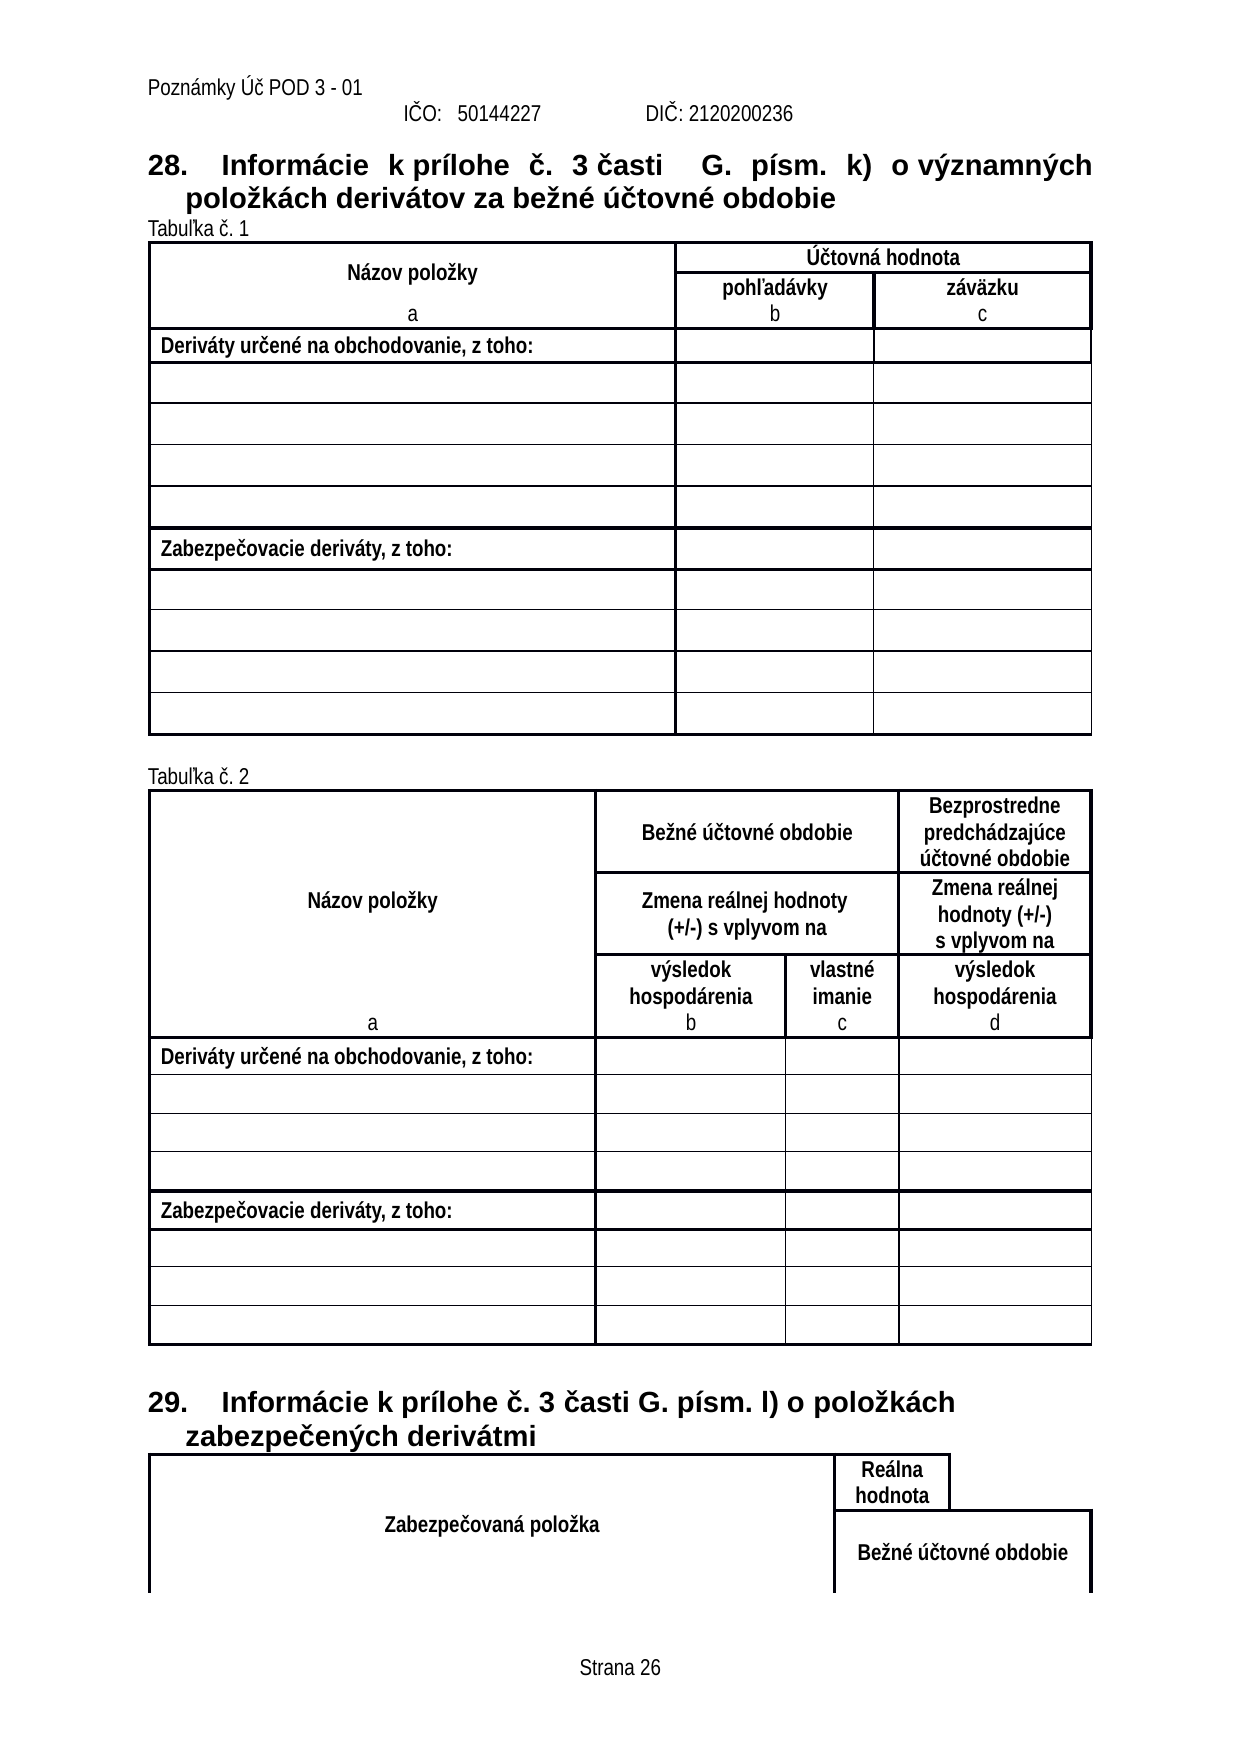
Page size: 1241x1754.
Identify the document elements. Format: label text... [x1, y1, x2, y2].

table_cell a [151, 300, 674, 327]
table_cell [786, 1231, 898, 1266]
table_cell Zmena reálnej hodnoty (+/-) s vplyvom na [597, 874, 897, 953]
table_cell [151, 652, 674, 692]
table_cell [597, 1306, 785, 1343]
table_cell [677, 530, 873, 568]
table_cell c [876, 300, 1089, 327]
table_cell b [677, 300, 872, 327]
table_cell c [787, 1009, 897, 1036]
table_cell [151, 1231, 594, 1266]
table_cell Zmena reálnej hodnoty (+/-) s vplyvom na [900, 874, 1089, 953]
table_cell [151, 610, 674, 650]
table_cell [151, 404, 674, 444]
table_cell výsledok hospodárenia [597, 956, 784, 1009]
table_header Bežné účtovné obdobie [597, 792, 897, 871]
table_cell Bežné účtovné obdobie [836, 1512, 1089, 1593]
table_cell výsledok hospodárenia [900, 956, 1089, 1009]
table_cell [900, 1231, 1091, 1266]
table_cell a [151, 1009, 594, 1036]
table_cell [597, 1075, 785, 1112]
table_cell b [597, 1009, 784, 1036]
table_cell Deriváty určené na obchodovanie, z toho: [151, 1039, 594, 1074]
table_cell [677, 693, 873, 733]
table_cell [786, 1039, 898, 1074]
table_cell [677, 404, 873, 444]
table_cell [151, 693, 674, 733]
table_cell [874, 487, 1091, 526]
table_cell [597, 1114, 785, 1151]
table_cell [597, 1231, 785, 1266]
table_cell [677, 652, 873, 692]
table_header Názov položky [151, 792, 594, 1009]
table_cell [786, 1267, 898, 1304]
table_cell [597, 1193, 785, 1228]
table_cell [874, 530, 1091, 568]
table_cell [151, 1152, 594, 1189]
table_header Bezprostredne predchádzajúce účtovné obdobie [900, 792, 1089, 871]
title Informácie k prílohe č. 3 časti G. písm. k) o významných položkách derivátov za bežné účtovné obdobie [148, 148, 1092, 215]
table_header Reálna hodnota [836, 1456, 948, 1508]
table_cell [900, 1039, 1091, 1074]
table_cell [874, 610, 1091, 650]
table_cell [597, 1267, 785, 1304]
table_cell [874, 693, 1091, 733]
table_cell [677, 487, 873, 526]
table_cell [677, 330, 873, 361]
table_cell vlastné imanie [787, 956, 897, 1009]
table_cell [900, 1075, 1091, 1112]
table_cell [677, 445, 873, 485]
text Tabuľka č. 1 [148, 215, 1092, 241]
title Informácie k prílohe č. 3 časti G. písm. l) o položkách zabezpečených derivátmi [148, 1386, 1092, 1453]
table_cell [151, 571, 674, 609]
table_cell [677, 364, 873, 402]
table_cell [874, 652, 1091, 692]
table_cell [900, 1193, 1091, 1228]
table_cell [900, 1114, 1091, 1151]
table_cell [786, 1152, 898, 1189]
table_cell [151, 445, 674, 485]
table_cell [874, 364, 1091, 402]
table_cell d [900, 1009, 1089, 1036]
table_cell [677, 610, 873, 650]
table_cell [874, 445, 1091, 485]
table_cell [874, 404, 1091, 444]
table_cell [151, 1075, 594, 1112]
table_cell [597, 1039, 785, 1074]
table_cell [786, 1306, 898, 1343]
table_cell [597, 1152, 785, 1189]
table_cell [151, 364, 674, 402]
table_cell [151, 487, 674, 526]
table_cell záväzku [876, 274, 1089, 300]
table_cell [151, 1306, 594, 1343]
table_cell [874, 571, 1091, 609]
table_cell [900, 1267, 1091, 1304]
table_cell [900, 1152, 1091, 1189]
table_cell Deriváty určené na obchodovanie, z toho: [151, 330, 674, 361]
table_cell [900, 1306, 1091, 1343]
table_cell [677, 571, 873, 609]
table_cell [151, 1114, 594, 1151]
table_cell Zabezpečovacie deriváty, z toho: [151, 530, 674, 568]
table_header Názov položky [151, 244, 674, 300]
table_cell [786, 1193, 898, 1228]
text Tabuľka č. 2 [148, 763, 1092, 789]
table_cell [875, 330, 1090, 361]
table_header Účtovná hodnota [677, 244, 1089, 271]
table_cell [151, 1267, 594, 1304]
table_header Zabezpečovaná položka [151, 1456, 833, 1593]
table_cell [786, 1114, 898, 1151]
table_cell Zabezpečovacie deriváty, z toho: [151, 1193, 594, 1228]
table_cell [786, 1075, 898, 1112]
table_cell pohľadávky [677, 274, 872, 300]
